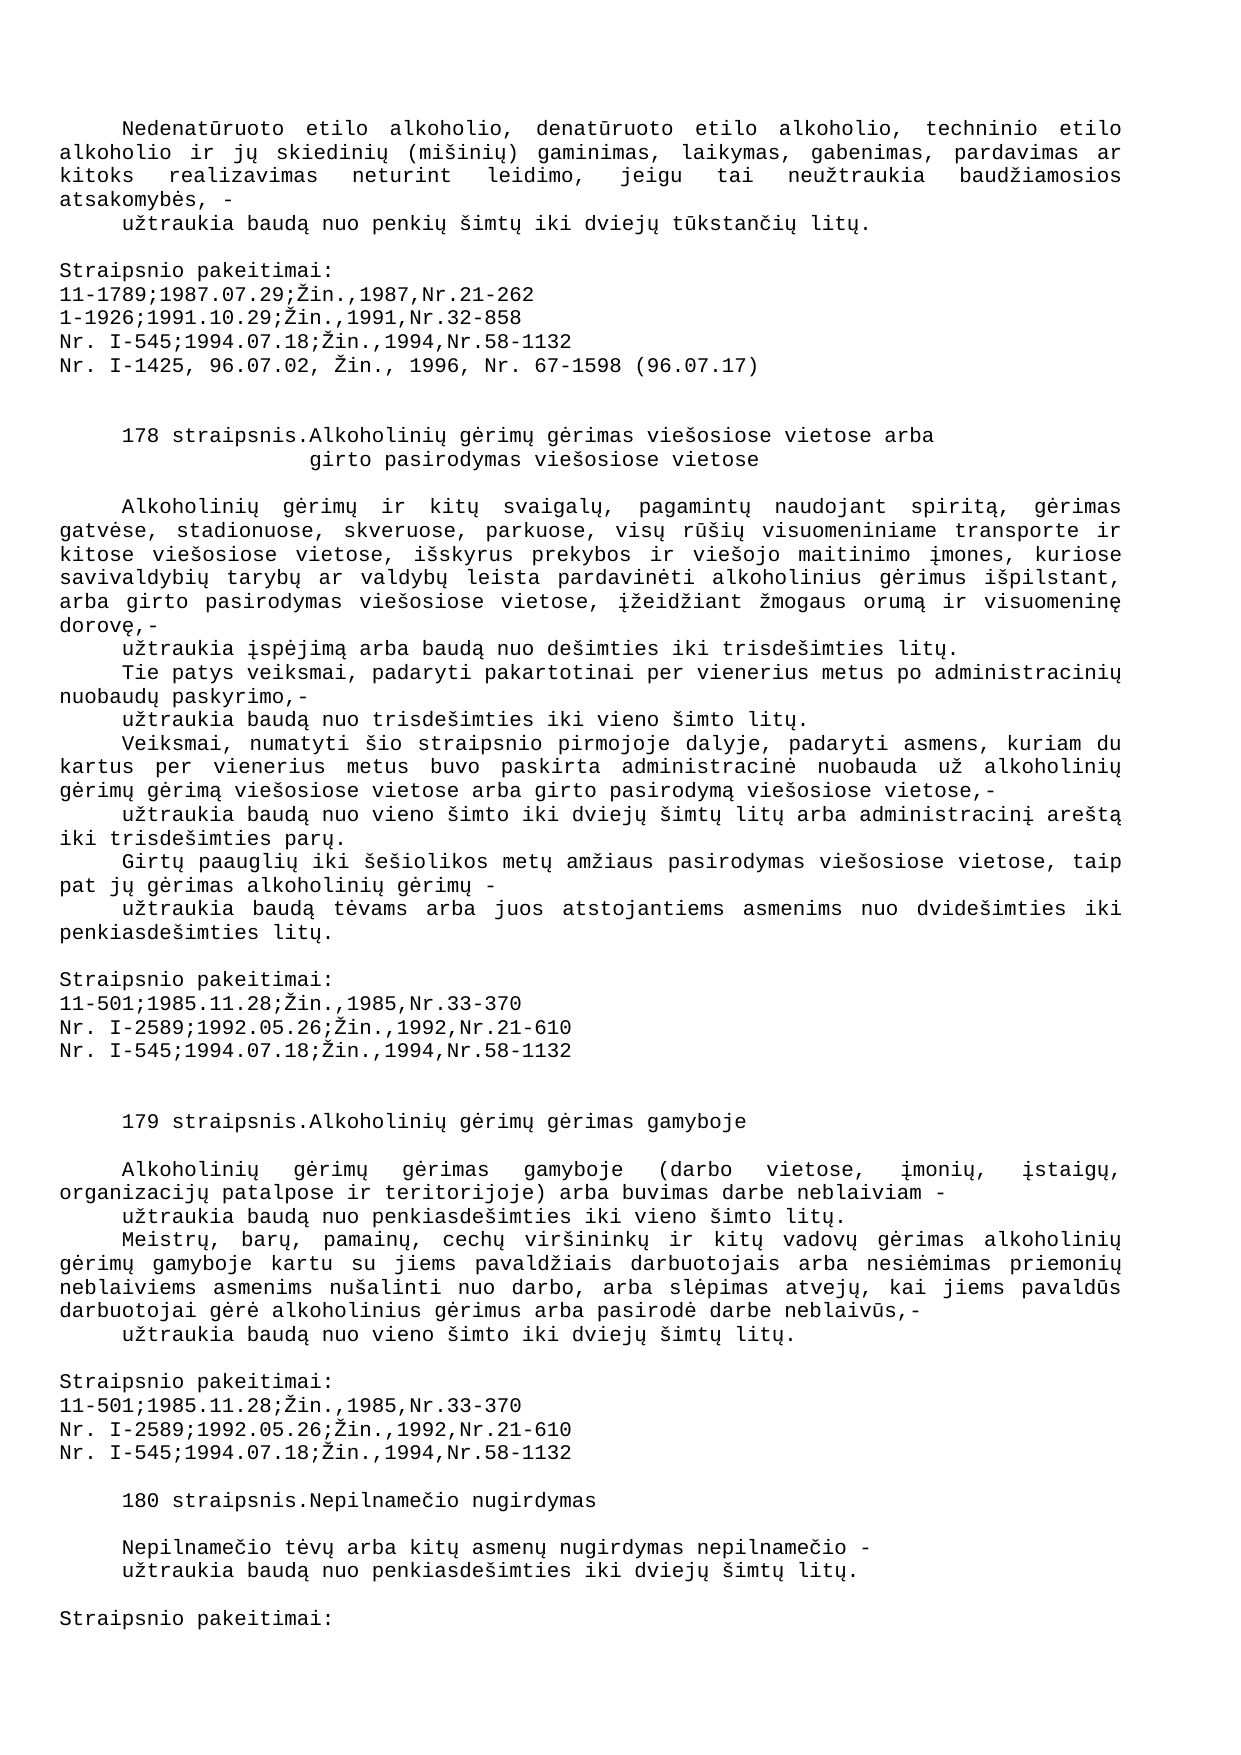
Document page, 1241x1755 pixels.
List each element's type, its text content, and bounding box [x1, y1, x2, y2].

text Alkoholinių gėrimų gėrimas gamyboje (darbo vietose, įmonių, įstaigų, organizacijų patalpose ir teritorijoje) arba buvimas darbe neblaiviam - [59, 1158, 1122, 1206]
text Straipsnio pakeitimai: [59, 1608, 1122, 1631]
text Straipsnio pakeitimai: [59, 260, 1122, 284]
text 1-1926;1991.10.29;Žin.,1991,Nr.32-858 [59, 307, 1122, 331]
text užtraukia baudą tėvams arba juos atstojantiems asmenims nuo dvidešimties iki penkiasdešimties litų. [59, 898, 1122, 946]
text Nepilnamečio tėvų arba kitų asmenų nugirdymas nepilnamečio - [59, 1537, 1122, 1561]
text Nr. I-545;1994.07.18;Žin.,1994,Nr.58-1132 [59, 1040, 1122, 1064]
text užtraukia baudą nuo penkiasdešimties iki vieno šimto litų. [59, 1206, 1122, 1229]
text Alkoholinių gėrimų ir kitų svaigalų, pagamintų naudojant spiritą, gėrimas gatvėse, stadionuose, skveruose, parkuose, visų rūšių visuomeniniame transporte ir kitose viešosiose vietose, išskyrus prekybos ir viešojo maitinimo įmones, kuriose savivaldybių tarybų ar valdybų leista pardavinėti alkoholinius gėrimus išpilstant, arba girto pasirodymas viešosiose vietose, įžeidžiant žmogaus orumą ir visuomeninę dorovę,- [59, 496, 1122, 638]
text užtraukia baudą nuo trisdešimties iki vieno šimto litų. [59, 709, 1122, 733]
text užtraukia baudą nuo vieno šimto iki dviejų šimtų litų arba administracinį areštą iki trisdešimties parų. [59, 804, 1122, 851]
text Straipsnio pakeitimai: [59, 1371, 1122, 1395]
text Tie patys veiksmai, padaryti pakartotinai per vienerius metus po administracinių nuobaudų paskyrimo,- [59, 662, 1122, 709]
text 11-501;1985.11.28;Žin.,1985,Nr.33-370 [59, 993, 1122, 1017]
text užtraukia baudą nuo penkiasdešimties iki dviejų šimtų litų. [59, 1561, 1122, 1584]
text Girtų paauglių iki šešiolikos metų amžiaus pasirodymas viešosiose vietose, taip pat jų gėrimas alkoholinių gėrimų - [59, 851, 1122, 898]
text Veiksmai, numatyti šio straipsnio pirmojoje dalyje, padaryti asmens, kuriam du kartus per vienerius metus buvo paskirta administracinė nuobauda už alkoholinių gėrimų gėrimą viešosiose vietose arba girto pasirodymą viešosiose vietose,- [59, 733, 1122, 804]
text girto pasirodymas viešosiose vietose [59, 449, 1122, 473]
text Nr. I-2589;1992.05.26;Žin.,1992,Nr.21-610 [59, 1017, 1122, 1040]
text Nr. I-545;1994.07.18;Žin.,1994,Nr.58-1132 [59, 1442, 1122, 1466]
text Nedenatūruoto etilo alkoholio, denatūruoto etilo alkoholio, techninio etilo alkoholio ir jų skiedinių (mišinių) gaminimas, laikymas, gabenimas, pardavimas ar kitoks realizavimas neturint leidimo, jeigu tai neužtraukia baudžiamosios atsakomybės, - [59, 118, 1122, 213]
text Meistrų, barų, pamainų, cechų viršininkų ir kitų vadovų gėrimas alkoholinių gėrimų gamyboje kartu su jiems pavaldžiais darbuotojais arba nesiėmimas priemonių neblaiviems asmenims nušalinti nuo darbo, arba slėpimas atvejų, kai jiems pavaldūs darbuotojai gėrė alkoholinius gėrimus arba pasirodė darbe neblaivūs,- [59, 1229, 1122, 1324]
text užtraukia baudą nuo vieno šimto iki dviejų šimtų litų. [59, 1324, 1122, 1348]
text 11-1789;1987.07.29;Žin.,1987,Nr.21-262 [59, 284, 1122, 307]
text užtraukia įspėjimą arba baudą nuo dešimties iki trisdešimties litų. [59, 638, 1122, 662]
text užtraukia baudą nuo penkių šimtų iki dviejų tūkstančių litų. [59, 213, 1122, 236]
text 11-501;1985.11.28;Žin.,1985,Nr.33-370 [59, 1395, 1122, 1419]
text Nr. I-2589;1992.05.26;Žin.,1992,Nr.21-610 [59, 1419, 1122, 1442]
text 178 straipsnis.Alkoholinių gėrimų gėrimas viešosiose vietose arba [59, 426, 1122, 449]
text Nr. I-545;1994.07.18;Žin.,1994,Nr.58-1132 [59, 331, 1122, 354]
text 180 straipsnis.Nepilnamečio nugirdymas [59, 1489, 1122, 1513]
text 179 straipsnis.Alkoholinių gėrimų gėrimas gamyboje [59, 1111, 1122, 1135]
text Straipsnio pakeitimai: [59, 969, 1122, 993]
text Nr. I-1425, 96.07.02, Žin., 1996, Nr. 67-1598 (96.07.17) [59, 354, 1122, 378]
